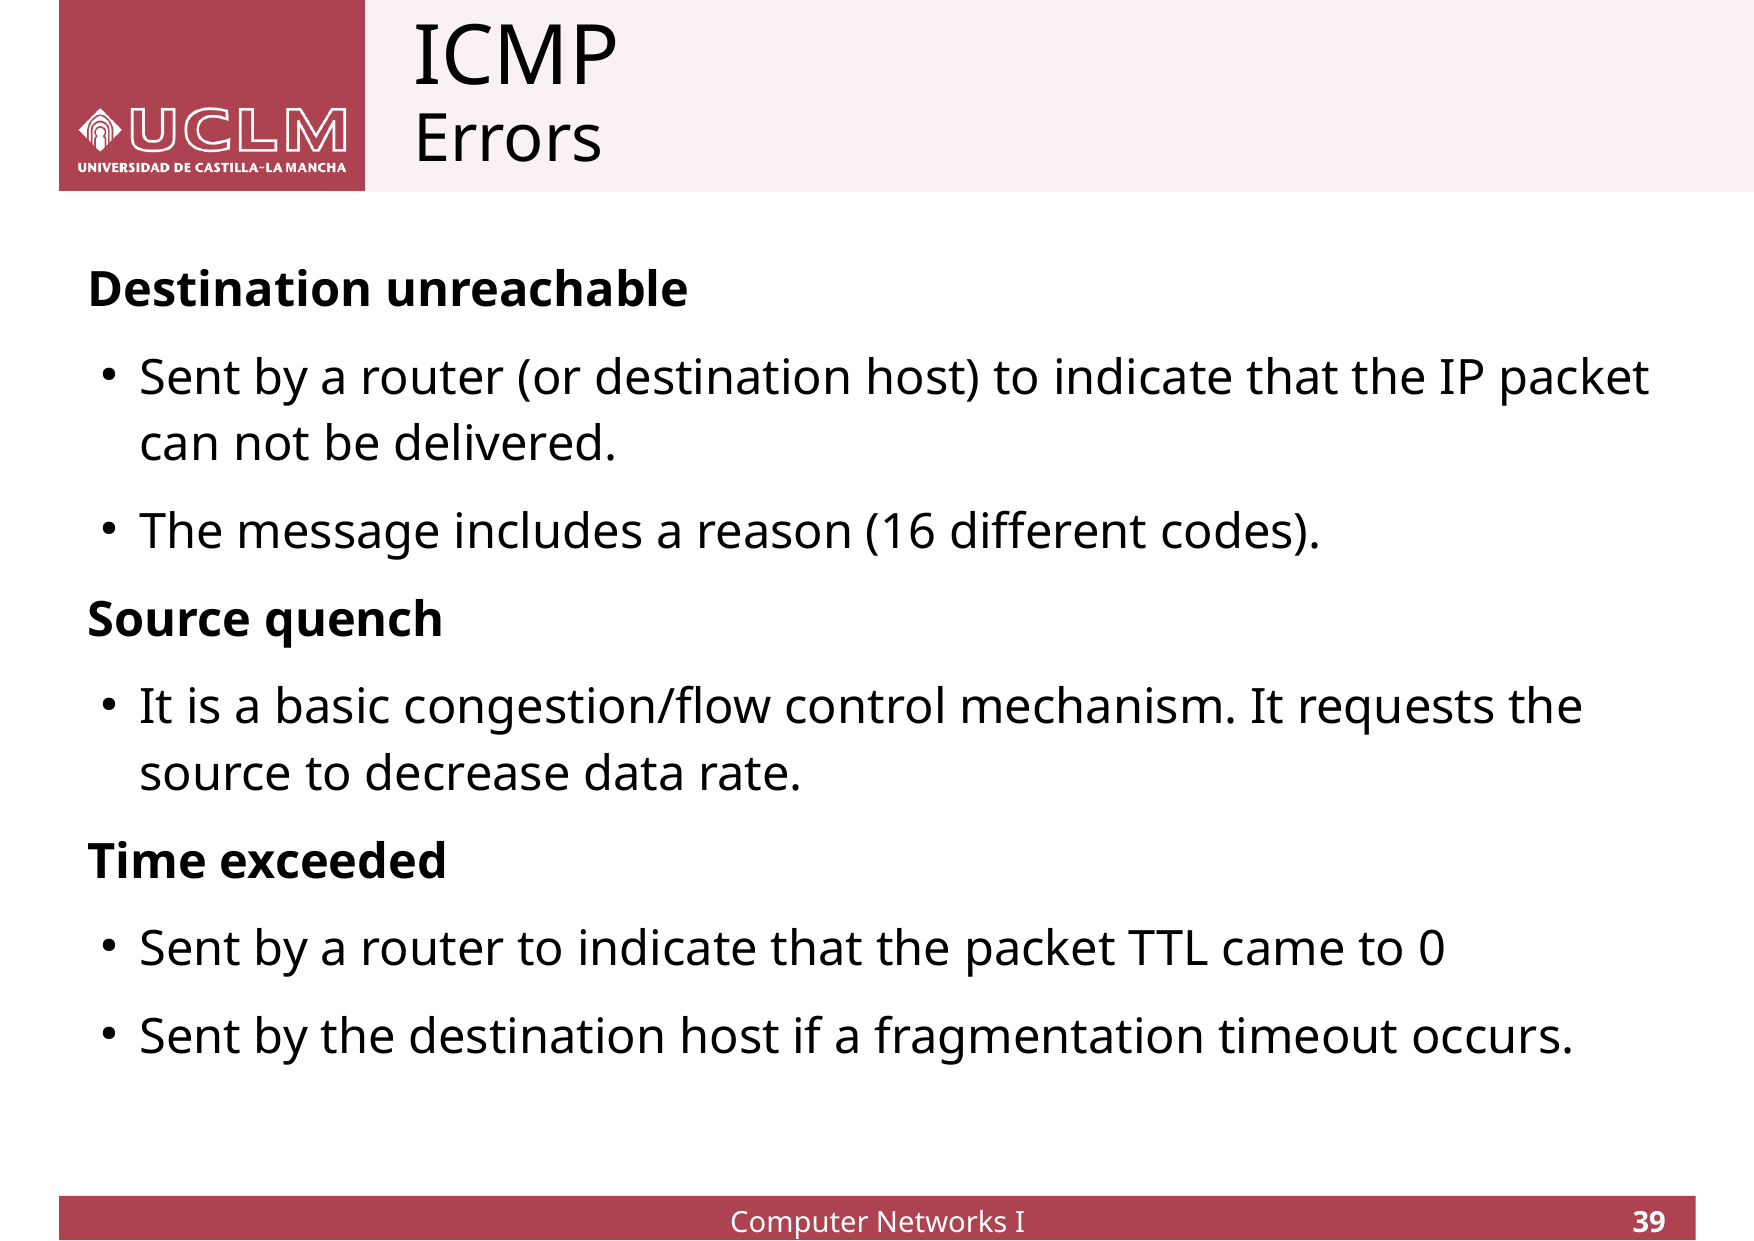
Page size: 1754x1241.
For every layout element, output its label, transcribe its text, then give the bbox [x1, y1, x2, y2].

picture [59, 0, 365, 191]
title ICMP Errors [413, 0, 1667, 198]
list Destination unreachable Sent by a router (or destination host) to indicate that the IP packet can not be delivered. The message includes a reason (16 different codes). Source quench It is a basic congestion/flow control mechanism. It requests the source to decrease data rate. Time exceeded Sent by a router to indicate that the packet TTL came to 0 Sent by the destination host if a fragmentation timeout occurs. [87, 254, 1667, 1074]
